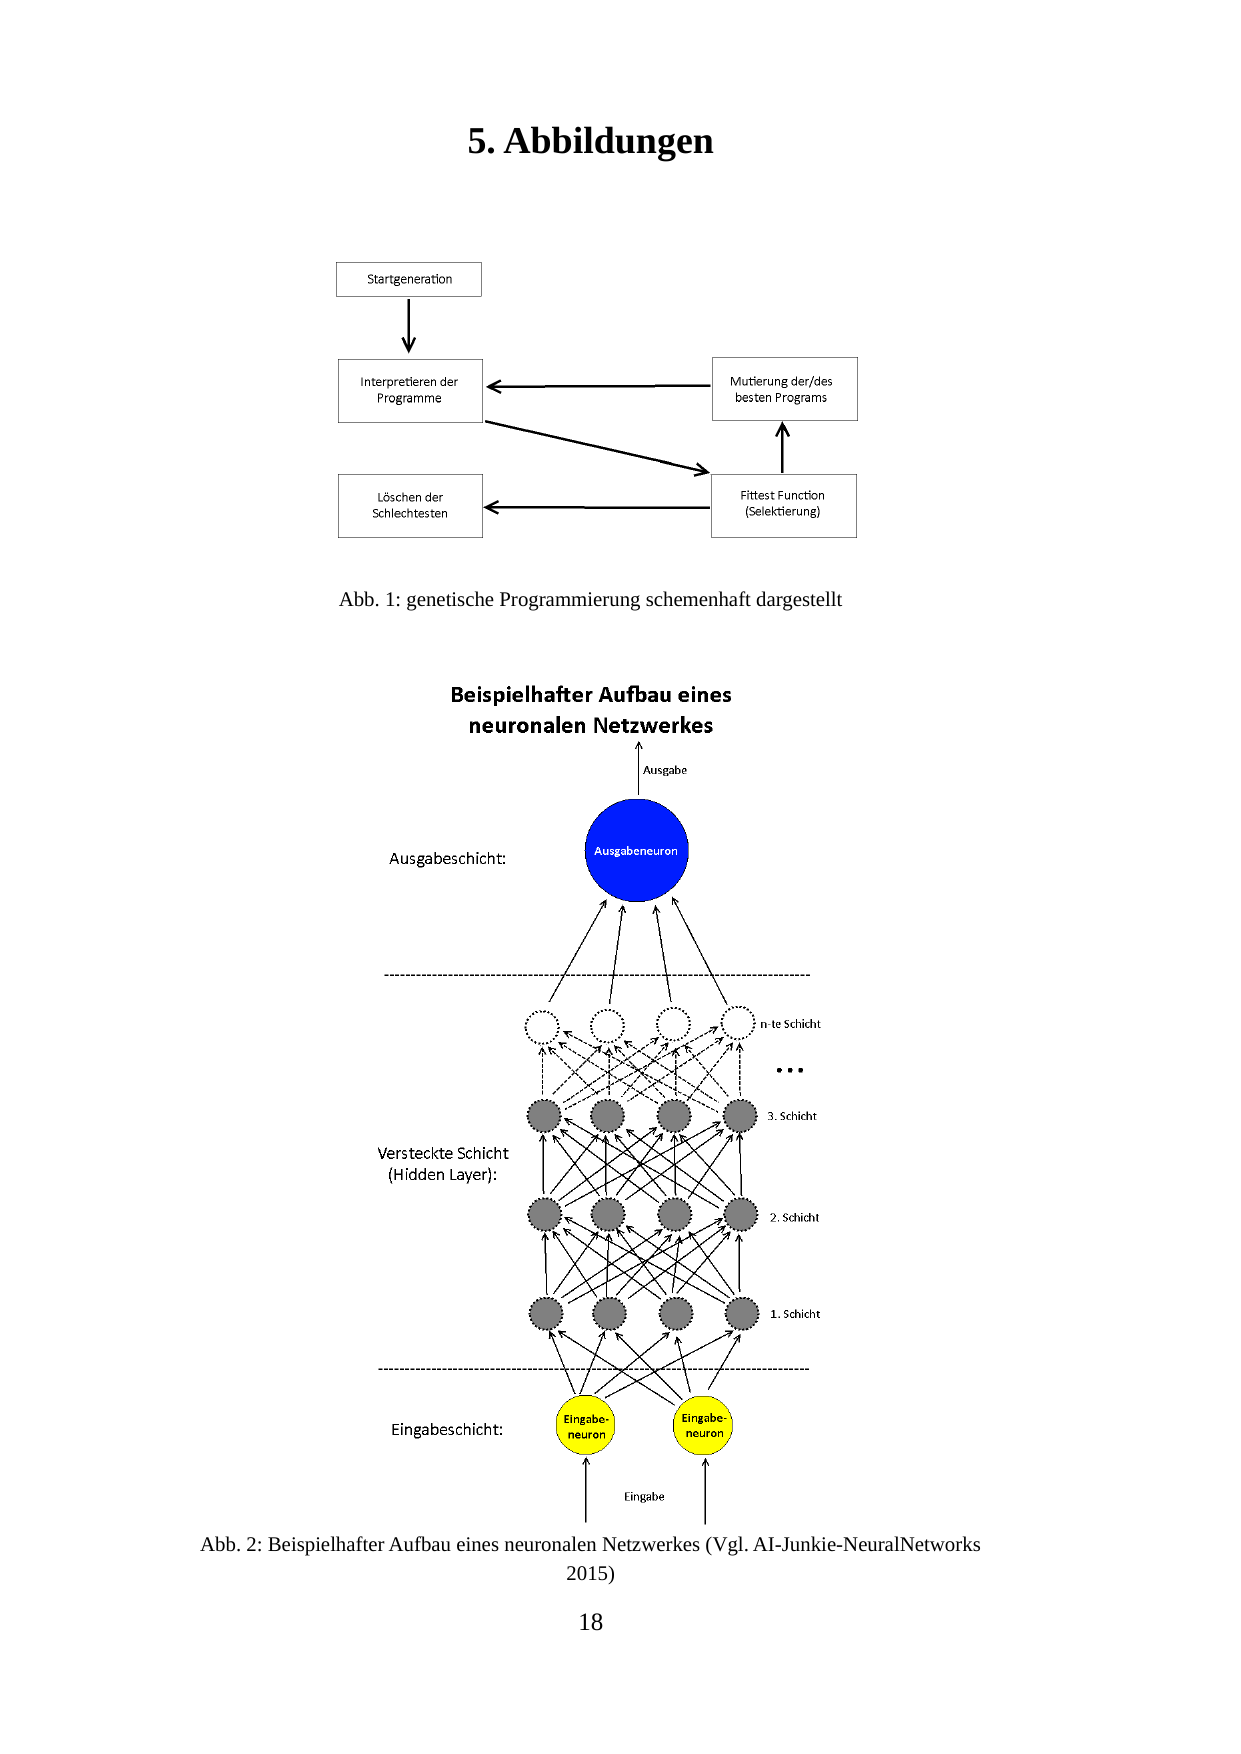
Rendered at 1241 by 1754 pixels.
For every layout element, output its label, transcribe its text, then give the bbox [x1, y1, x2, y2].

picture [351, 676, 830, 1528]
picture [268, 220, 913, 583]
subtitle 5. Abbildungen [177, 118, 1004, 162]
text Abb. 1: genetische Programmierung schemenhaft dargestellt [177, 583, 1004, 611]
text Abb. 2: Beispielhafter Aufbau eines neuronalen Netzwerkes (Vgl. AI-Junkie-NeuralNetworks 2015) [177, 1528, 1004, 1585]
